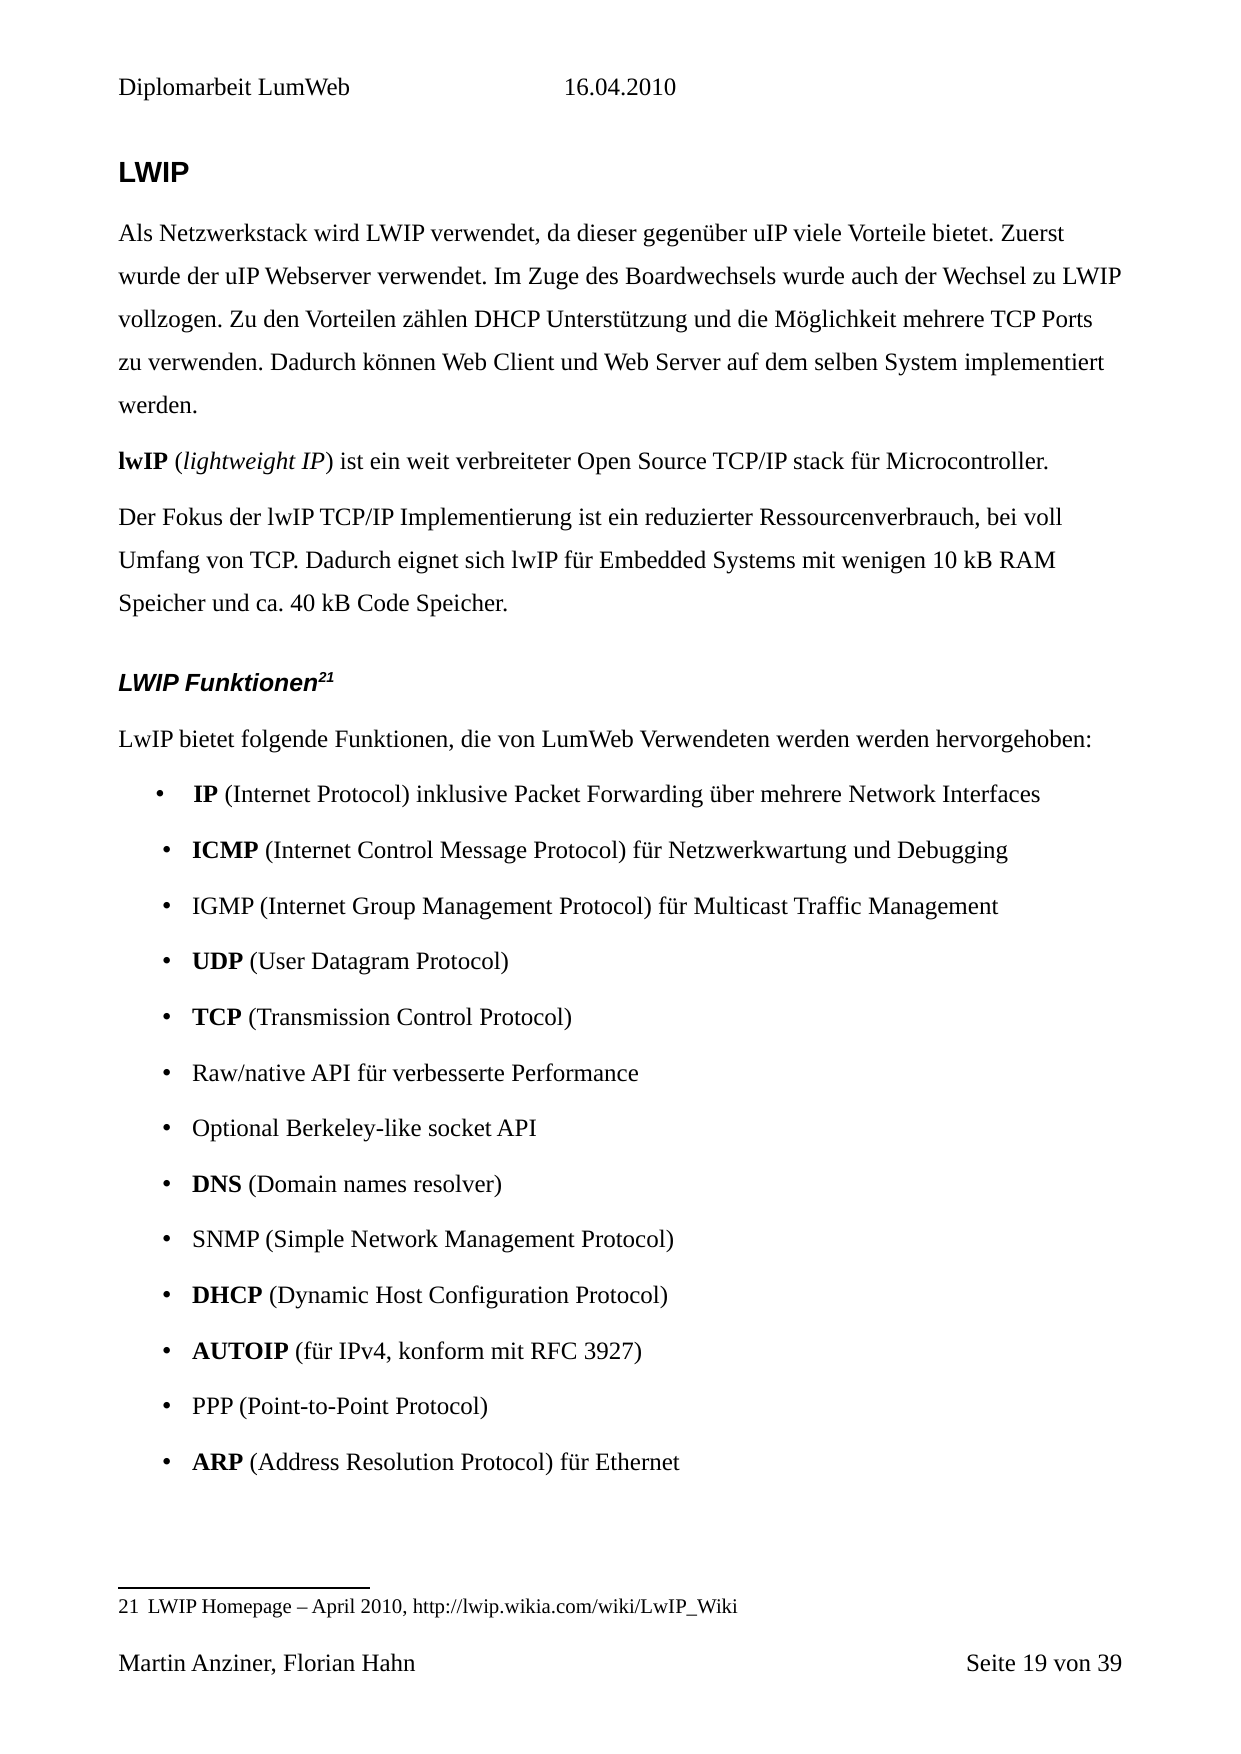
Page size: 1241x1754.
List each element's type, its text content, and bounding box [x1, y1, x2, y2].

list IP (Internet Protocol) inklusive Packet Forwarding über mehrere Network Interfaces [156, 779, 1122, 808]
list ICMP (Internet Control Message Protocol) für Netzwerkwartung und Debugging [162, 835, 1122, 864]
list TCP (Transmission Control Protocol) [162, 1002, 1122, 1031]
text Der Fokus der lwIP TCP/IP Implementierung ist ein reduzierter Ressourcenverbrauch, bei voll Umfang von TCP. Dadurch eignet sich lwIP für Embedded Systems mit wenigen 10 kB RAM Speicher und ca. 40 kB Code Speicher. [118, 502, 1122, 617]
list SNMP (Simple Network Management Protocol) [162, 1224, 1122, 1253]
text lwIP (lightweight IP) ist ein weit verbreiteter Open Source TCP/IP stack für Microcontroller. [118, 446, 1122, 475]
list Raw/native API für verbesserte Performance [162, 1058, 1122, 1086]
list PPP (Point-to-Point Protocol) [162, 1391, 1122, 1420]
list DHCP (Dynamic Host Configuration Protocol) [162, 1280, 1122, 1309]
subtitle LWIP [118, 155, 1122, 189]
list Optional Berkeley-like socket API [162, 1113, 1122, 1142]
text LWIP Homepage – April 2010, http://lwip.wikia.com/wiki/LwIP_Wiki [118, 1594, 1122, 1618]
list ARP (Address Resolution Protocol) für Ethernet [162, 1447, 1122, 1476]
list IGMP (Internet Group Management Protocol) für Multicast Traffic Management [162, 891, 1122, 919]
list DNS (Domain names resolver) [162, 1169, 1122, 1198]
subtitle LWIP Funktionen [118, 668, 1122, 697]
list UDP (User Datagram Protocol) [162, 946, 1122, 975]
text LwIP bietet folgende Funktionen, die von LumWeb Verwendeten werden werden hervorgehoben: [118, 724, 1122, 753]
list AUTOIP (für IPv4, konform mit RFC 3927) [162, 1336, 1122, 1364]
text Als Netzwerkstack wird LWIP verwendet, da dieser gegenüber uIP viele Vorteile bietet. Zuerst wurde der uIP Webserver verwendet. Im Zuge des Boardwechsels wurde auch der Wechsel zu LWIP vollzogen. Zu den Vorteilen zählen DHCP Unterstützung und die Möglichkeit mehrere TCP Ports zu verwenden. Dadurch können Web Client und Web Server auf dem selben System implementiert werden. [118, 218, 1122, 419]
